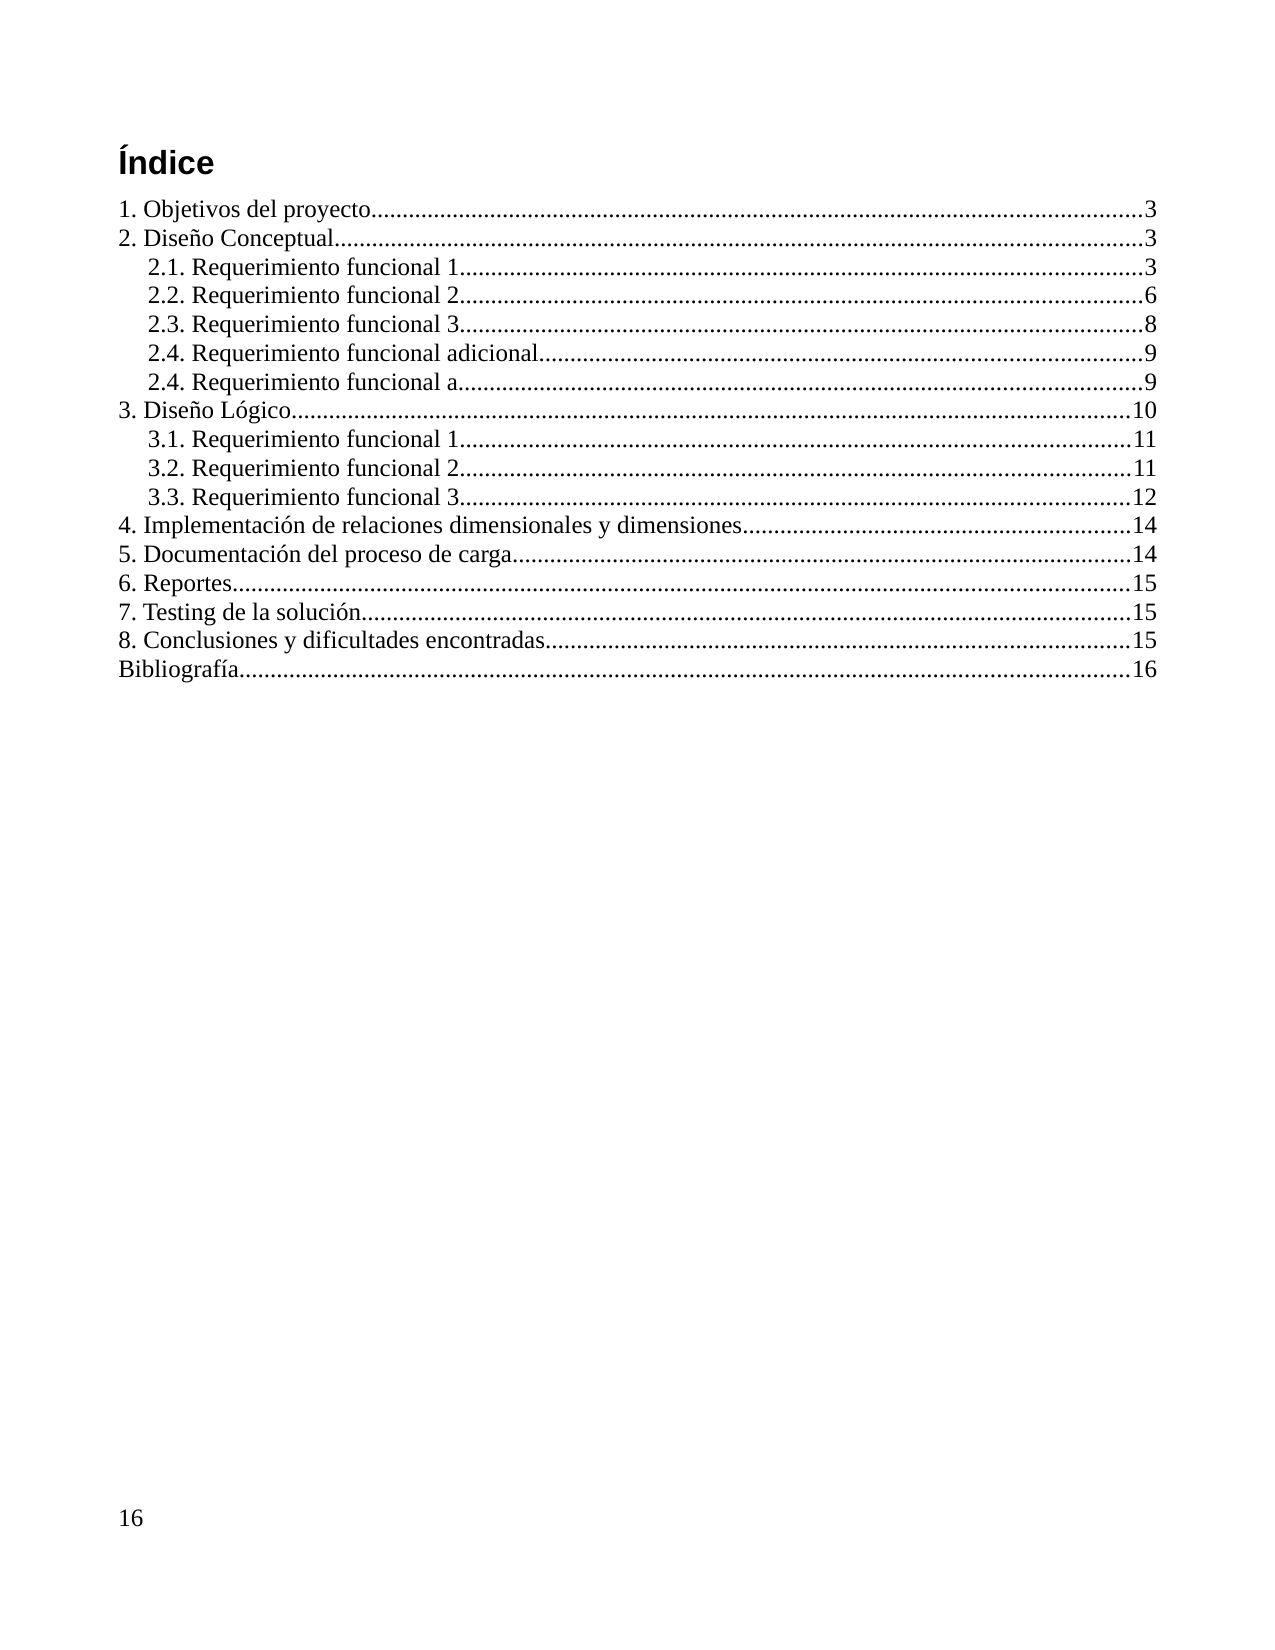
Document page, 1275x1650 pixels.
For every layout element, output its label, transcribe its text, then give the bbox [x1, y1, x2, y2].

text 2.4. Requerimiento funcional a 9 [148, 367, 1157, 395]
text 2. Diseño Conceptual 3 [118, 223, 1157, 252]
text 1. Objetivos del proyecto 3 [118, 194, 1157, 223]
text 2.4. Requerimiento funcional adicional 9 [148, 338, 1157, 367]
text 3.3. Requerimiento funcional 3 12 [148, 482, 1157, 510]
text 8. Conclusiones y dificultades encontradas 15 [118, 625, 1157, 654]
text 2.2. Requerimiento funcional 2 6 [148, 280, 1157, 309]
text 3.1. Requerimiento funcional 1 11 [148, 424, 1157, 453]
text 3.2. Requerimiento funcional 2 11 [148, 453, 1157, 482]
text 7. Testing de la solución 15 [118, 597, 1157, 625]
subtitle Índice [118, 143, 1157, 182]
text 3. Diseño Lógico 10 [118, 395, 1157, 424]
text Bibliografía 16 [118, 654, 1157, 683]
text 2.1. Requerimiento funcional 1 3 [148, 252, 1157, 280]
text 4. Implementación de relaciones dimensionales y dimensiones 14 [118, 510, 1157, 539]
text 6. Reportes 15 [118, 568, 1157, 597]
text 2.3. Requerimiento funcional 3 8 [148, 309, 1157, 338]
text 5. Documentación del proceso de carga 14 [118, 539, 1157, 568]
